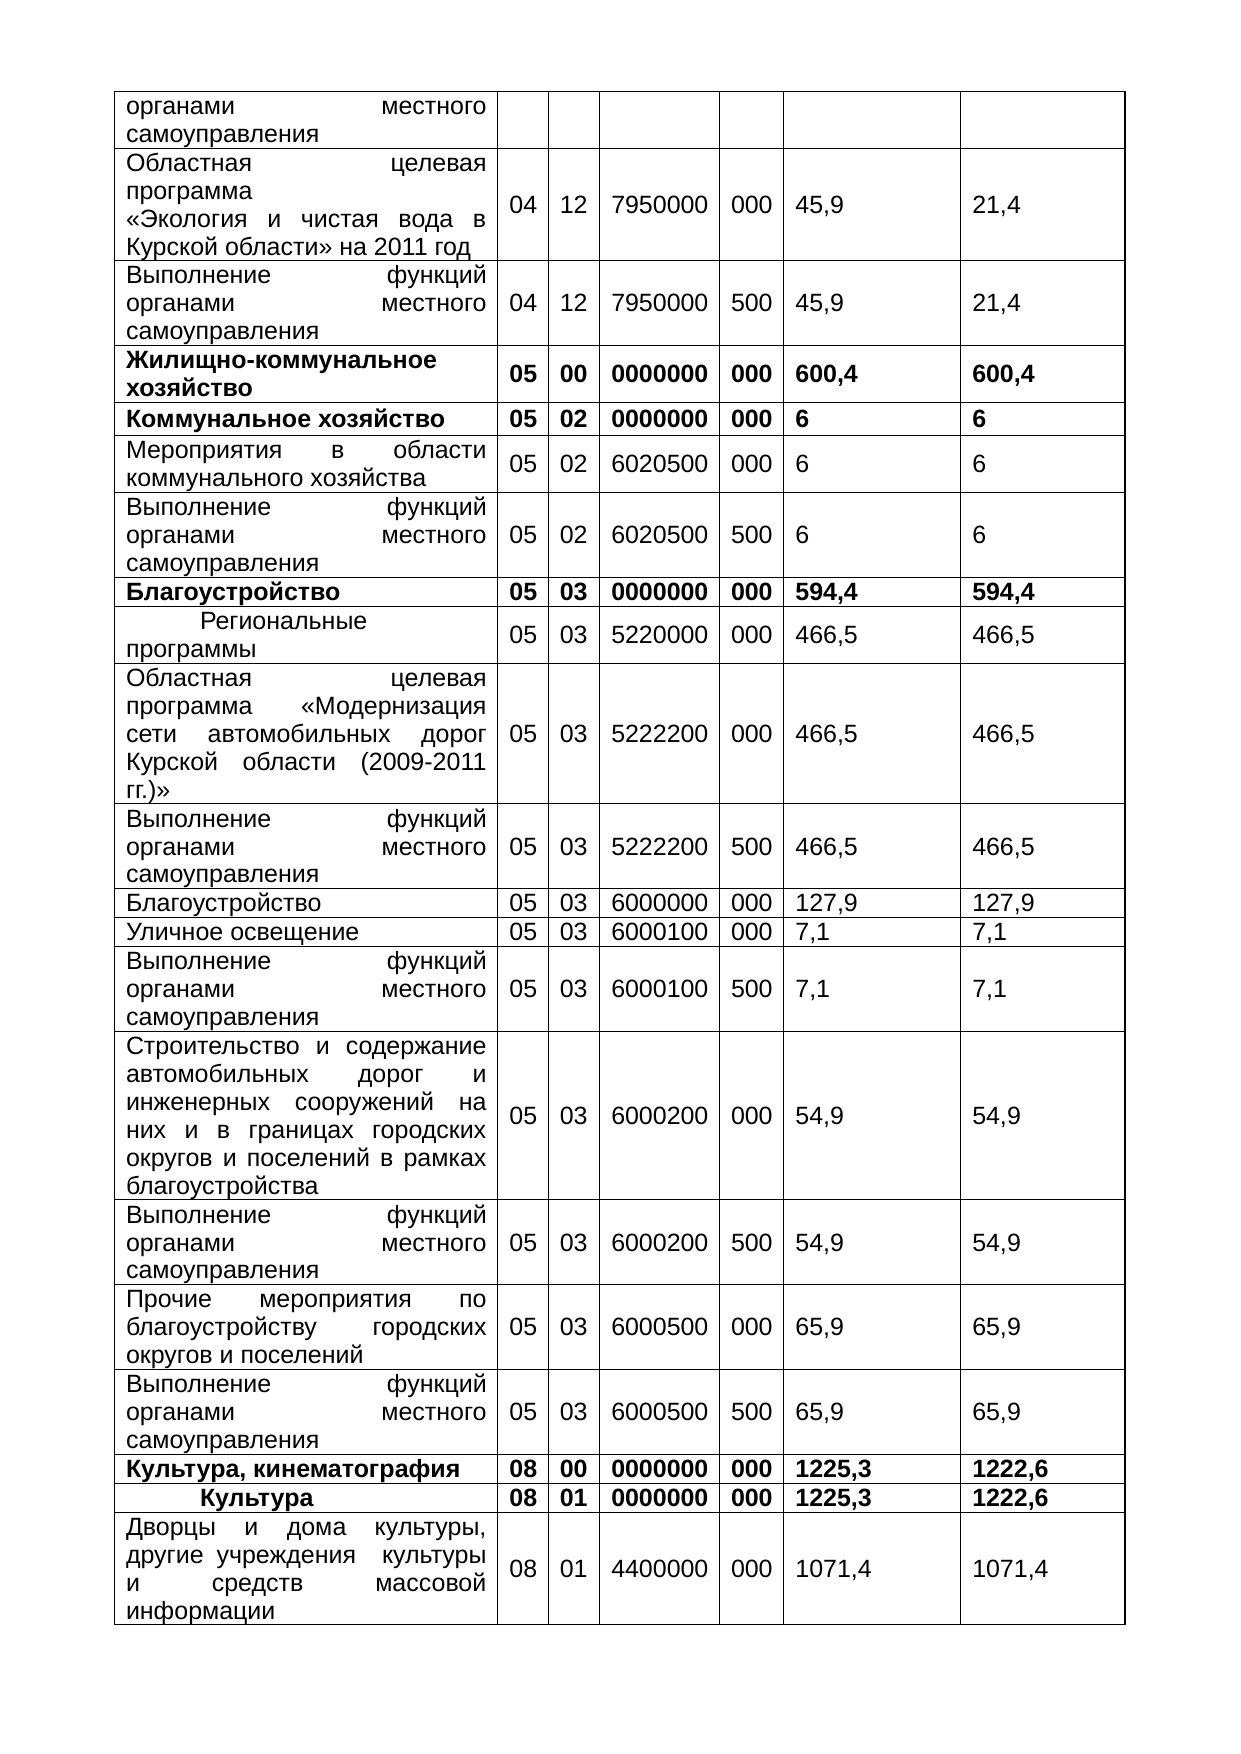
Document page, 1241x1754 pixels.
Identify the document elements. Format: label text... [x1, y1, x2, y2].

table_cell 03 [549, 918, 599, 946]
table_cell 127,9 [961, 889, 1124, 917]
table_cell 00 [549, 346, 599, 402]
table_cell 000 [720, 578, 783, 606]
table_cell 466,5 [961, 804, 1124, 888]
table_cell [720, 92, 783, 147]
table_cell 05 [498, 947, 548, 1031]
table_cell 04 [498, 149, 548, 260]
table_cell [961, 92, 1124, 147]
table_cell [600, 92, 719, 147]
table_cell Строительство и содержание автомобильных дорог и инженерных сооружений на них и в границах городских округов и поселений в рамках благоустройства [115, 1032, 497, 1199]
table_cell 45,9 [784, 261, 960, 345]
table_cell 000 [720, 436, 783, 492]
table_cell 54,9 [784, 1032, 960, 1199]
table_cell 000 [720, 149, 783, 260]
table_cell 54,9 [961, 1200, 1124, 1284]
table_cell Областная целевая программа «Модернизация сети автомобильных дорог Курской области (2009-2011 гг.)» [115, 664, 497, 803]
table_cell 6 [961, 403, 1124, 435]
table_cell 1222,6 [961, 1484, 1124, 1512]
table_cell 01 [549, 1513, 599, 1624]
table_cell 1225,3 [784, 1455, 960, 1483]
table_cell 0000000 [600, 1484, 719, 1512]
table_cell 000 [720, 664, 783, 803]
table_cell 04 [498, 261, 548, 345]
table_cell 500 [720, 493, 783, 577]
table_cell 54,9 [784, 1200, 960, 1284]
table_cell 000 [720, 1285, 783, 1369]
table_cell [784, 92, 960, 147]
table_cell 12 [549, 261, 599, 345]
table_cell 466,5 [961, 664, 1124, 803]
table_cell Жилищно-коммунальное хозяйство [115, 346, 497, 402]
table_cell 6000500 [600, 1285, 719, 1369]
table_cell 05 [498, 1200, 548, 1284]
table_cell 1071,4 [784, 1513, 960, 1624]
table_cell 6 [784, 493, 960, 577]
table_cell 05 [498, 918, 548, 946]
table_cell 02 [549, 493, 599, 577]
table_cell 466,5 [784, 804, 960, 888]
table_cell Выполнение функций органами местного самоуправления [115, 261, 497, 345]
table_cell 6020500 [600, 493, 719, 577]
table_cell 0000000 [600, 403, 719, 435]
table_cell органами местного самоуправления [115, 92, 497, 147]
table_cell 02 [549, 403, 599, 435]
table_cell [498, 92, 548, 147]
table_cell Культура [115, 1484, 497, 1512]
table_cell Выполнение функций органами местного самоуправления [115, 1200, 497, 1284]
table_cell 1225,3 [784, 1484, 960, 1512]
table_cell 500 [720, 947, 783, 1031]
table_cell 03 [549, 889, 599, 917]
table_cell 05 [498, 804, 548, 888]
table_cell 05 [498, 664, 548, 803]
table_cell 6000100 [600, 918, 719, 946]
table_cell 08 [498, 1455, 548, 1483]
table_cell 6020500 [600, 436, 719, 492]
table_cell 000 [720, 403, 783, 435]
table_cell 05 [498, 1032, 548, 1199]
table_cell 5220000 [600, 607, 719, 663]
table_cell 6 [961, 436, 1124, 492]
table_cell 500 [720, 1200, 783, 1284]
table_cell Уличное освещение [115, 918, 497, 946]
table_cell Выполнение функций органами местного самоуправления [115, 1370, 497, 1454]
table_cell 05 [498, 578, 548, 606]
table_cell 6000500 [600, 1370, 719, 1454]
table_cell Коммунальное хозяйство [115, 403, 497, 435]
table_cell 05 [498, 1285, 548, 1369]
table_cell Мероприятия в области коммунального хозяйства [115, 436, 497, 492]
table_cell 7,1 [961, 947, 1124, 1031]
table_cell 466,5 [784, 664, 960, 803]
table_cell 600,4 [784, 346, 960, 402]
table_cell [549, 92, 599, 147]
table_cell Региональные программы [115, 607, 497, 663]
table_cell 594,4 [961, 578, 1124, 606]
table_cell 05 [498, 403, 548, 435]
table_cell 65,9 [961, 1285, 1124, 1369]
table_cell Благоустройство [115, 578, 497, 606]
table_cell 500 [720, 261, 783, 345]
table_cell 65,9 [784, 1285, 960, 1369]
table_cell 7,1 [784, 947, 960, 1031]
table_cell 000 [720, 1455, 783, 1483]
table_cell Дворцы и дома культуры, другие учреждения культуры и средств массовой информации [115, 1513, 497, 1624]
table_cell 08 [498, 1484, 548, 1512]
table_cell 03 [549, 1285, 599, 1369]
table_cell 05 [498, 1370, 548, 1454]
table_cell 03 [549, 1032, 599, 1199]
table_cell 0000000 [600, 578, 719, 606]
table_cell 12 [549, 149, 599, 260]
table_cell 000 [720, 1484, 783, 1512]
table_cell 1071,4 [961, 1513, 1124, 1624]
table_cell 000 [720, 889, 783, 917]
table_cell 21,4 [961, 261, 1124, 345]
table_cell Выполнение функций органами местного самоуправления [115, 493, 497, 577]
table_cell Прочие мероприятия по благоустройству городских округов и поселений [115, 1285, 497, 1369]
table_cell 7,1 [784, 918, 960, 946]
table_cell Областная целевая программа «Экология и чистая вода в Курской области» на 2011 год [115, 149, 497, 260]
table_cell 45,9 [784, 149, 960, 260]
table_cell 03 [549, 1200, 599, 1284]
table_cell 02 [549, 436, 599, 492]
table_cell 6000200 [600, 1032, 719, 1199]
table_cell 6000100 [600, 947, 719, 1031]
table_cell 05 [498, 436, 548, 492]
table_cell 03 [549, 1370, 599, 1454]
table_cell 5222200 [600, 804, 719, 888]
table_cell 7950000 [600, 261, 719, 345]
table_cell 00 [549, 1455, 599, 1483]
table_cell 0000000 [600, 346, 719, 402]
table_cell 600,4 [961, 346, 1124, 402]
table_cell 7,1 [961, 918, 1124, 946]
table_cell 03 [549, 947, 599, 1031]
table_cell Благоустройство [115, 889, 497, 917]
table_cell 05 [498, 346, 548, 402]
table_cell Культура, кинематография [115, 1455, 497, 1483]
table_cell 4400000 [600, 1513, 719, 1624]
table_cell 6000000 [600, 889, 719, 917]
table_cell 65,9 [961, 1370, 1124, 1454]
table_cell 000 [720, 346, 783, 402]
table_cell 000 [720, 1032, 783, 1199]
table_cell 0000000 [600, 1455, 719, 1483]
table_cell 5222200 [600, 664, 719, 803]
table_cell 7950000 [600, 149, 719, 260]
table_cell 000 [720, 1513, 783, 1624]
table_cell 01 [549, 1484, 599, 1512]
table_cell 127,9 [784, 889, 960, 917]
table_cell 6 [784, 436, 960, 492]
table_cell 000 [720, 607, 783, 663]
table_cell 05 [498, 607, 548, 663]
table_cell 466,5 [784, 607, 960, 663]
table_cell 03 [549, 578, 599, 606]
table_cell 466,5 [961, 607, 1124, 663]
table_cell 05 [498, 889, 548, 917]
table_cell 6 [784, 403, 960, 435]
table_cell 594,4 [784, 578, 960, 606]
table_cell 6 [961, 493, 1124, 577]
table_cell 21,4 [961, 149, 1124, 260]
table_cell 03 [549, 804, 599, 888]
table_cell 03 [549, 607, 599, 663]
table_cell 1222,6 [961, 1455, 1124, 1483]
table_cell 000 [720, 918, 783, 946]
table_cell 500 [720, 804, 783, 888]
table_cell 03 [549, 664, 599, 803]
table_cell 6000200 [600, 1200, 719, 1284]
table_cell Выполнение функций органами местного самоуправления [115, 804, 497, 888]
table_cell 54,9 [961, 1032, 1124, 1199]
table_cell 500 [720, 1370, 783, 1454]
table_cell Выполнение функций органами местного самоуправления [115, 947, 497, 1031]
table_cell 65,9 [784, 1370, 960, 1454]
table_cell 08 [498, 1513, 548, 1624]
table_cell 05 [498, 493, 548, 577]
